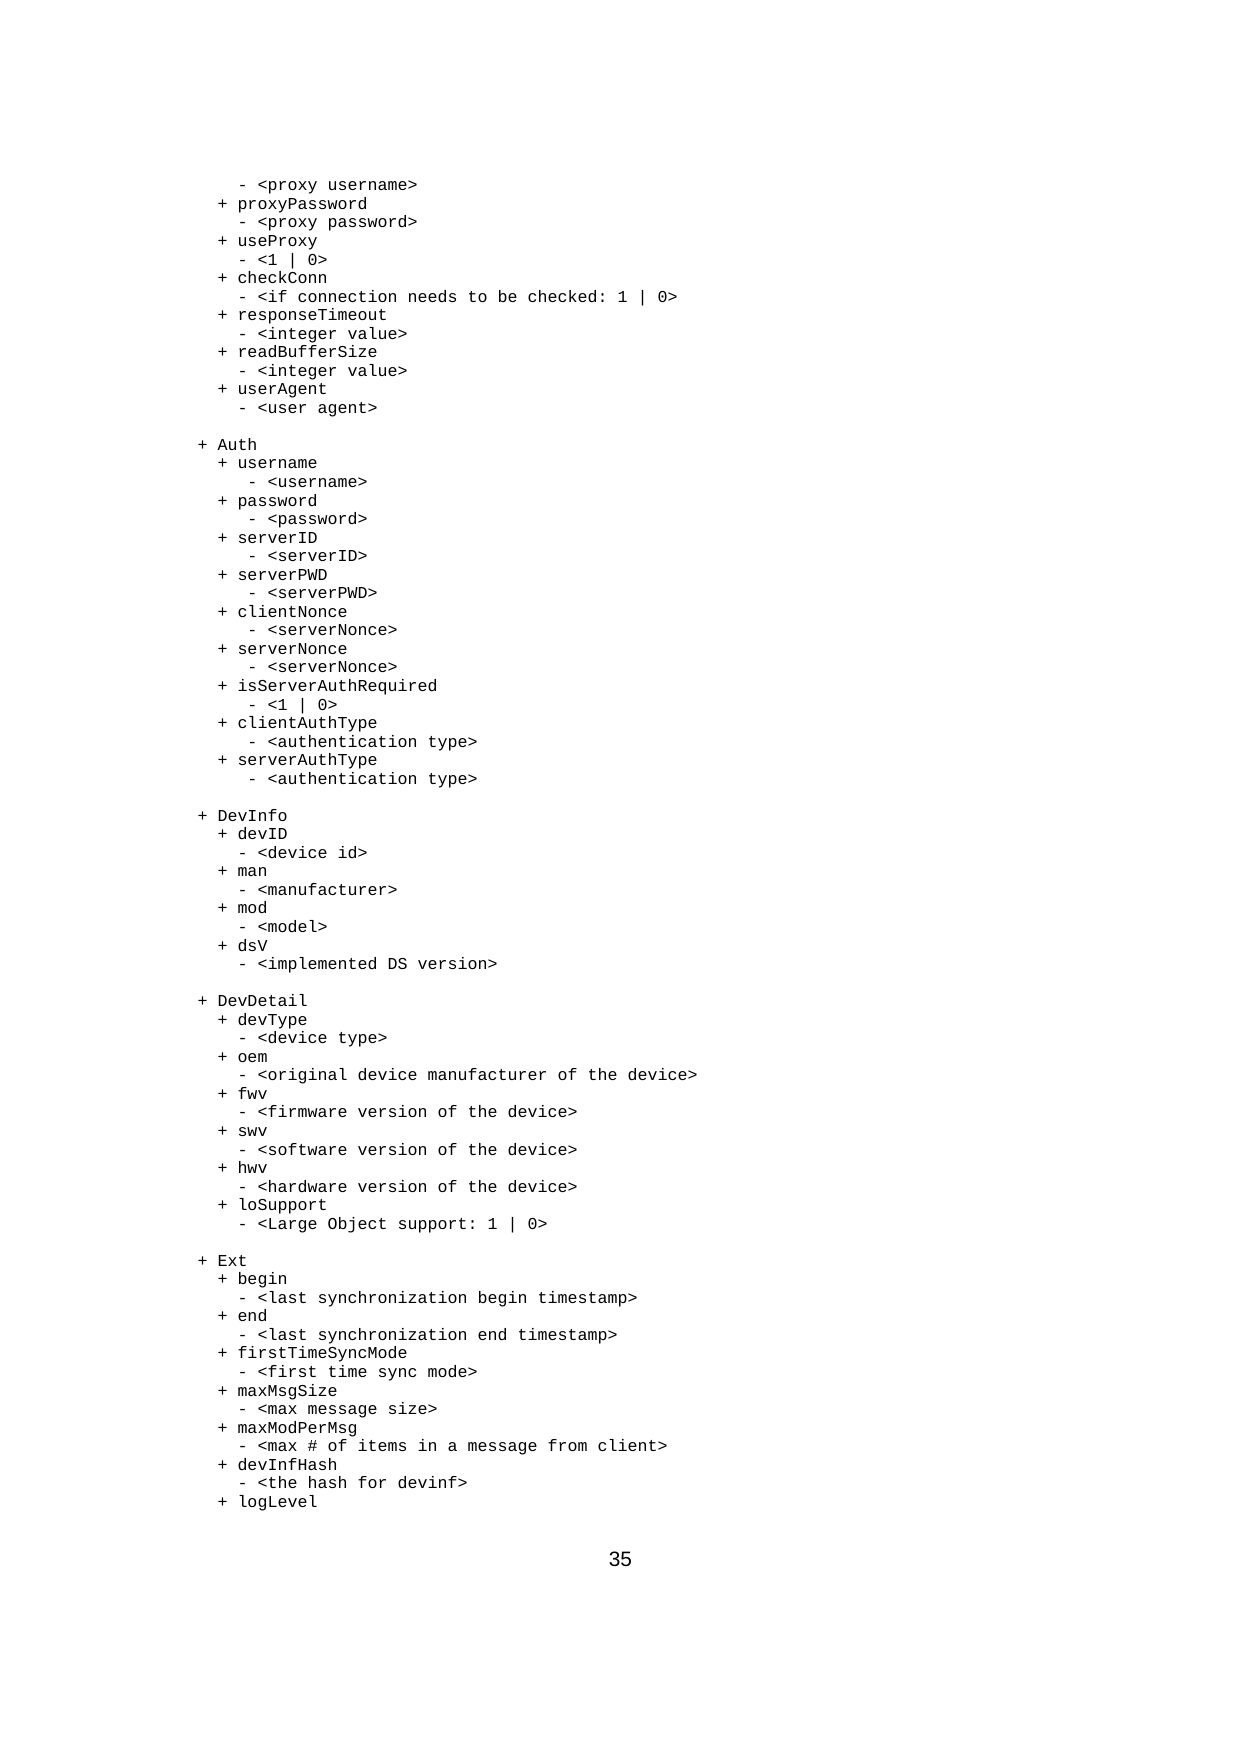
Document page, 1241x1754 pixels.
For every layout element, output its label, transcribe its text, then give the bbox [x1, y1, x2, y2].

text - <last synchronization end timestamp> [177, 1327, 1063, 1345]
text - <original device manufacturer of the device> [177, 1067, 1063, 1086]
text - <max # of items in a message from client> [177, 1438, 1063, 1457]
text - <last synchronization begin timestamp> [177, 1290, 1063, 1308]
text + firstTimeSyncMode [177, 1345, 1063, 1364]
text - <first time sync mode> [177, 1364, 1063, 1382]
text + mod [177, 900, 1063, 919]
text - <model> [177, 919, 1063, 937]
text - <authentication type> [177, 733, 1063, 752]
text + Ext [177, 1253, 1063, 1271]
text + end [177, 1308, 1063, 1327]
text - <user agent> [177, 400, 1063, 418]
text - <Large Object support: 1 | 0> [177, 1216, 1063, 1234]
text - <max message size> [177, 1401, 1063, 1419]
text + password [177, 492, 1063, 511]
text + dsV [177, 937, 1063, 956]
text - <authentication type> [177, 771, 1063, 789]
text + devType [177, 1012, 1063, 1030]
text + fwv [177, 1086, 1063, 1104]
text + logLevel [177, 1494, 1063, 1512]
text - <firmware version of the device> [177, 1104, 1063, 1123]
text + serverNonce [177, 641, 1063, 659]
text + clientAuthType [177, 715, 1063, 733]
text - <the hash for devinf> [177, 1475, 1063, 1494]
text + devID [177, 826, 1063, 845]
text - <manufacturer> [177, 882, 1063, 900]
text + serverID [177, 529, 1063, 548]
text + loSupport [177, 1197, 1063, 1216]
text + clientNonce [177, 604, 1063, 622]
text + DevInfo [177, 808, 1063, 826]
text - <proxy username> [177, 177, 1063, 196]
text + oem [177, 1049, 1063, 1067]
text - <1 | 0> [177, 696, 1063, 715]
text - <serverNonce> [177, 622, 1063, 641]
text + readBufferSize [177, 344, 1063, 363]
text - <if connection needs to be checked: 1 | 0> [177, 288, 1063, 307]
text - <integer value> [177, 363, 1063, 381]
text + checkConn [177, 270, 1063, 288]
text - <implemented DS version> [177, 956, 1063, 974]
text + DevDetail [177, 993, 1063, 1012]
text + devInfHash [177, 1457, 1063, 1475]
text + swv [177, 1123, 1063, 1141]
text - <hardware version of the device> [177, 1178, 1063, 1197]
text + maxMsgSize [177, 1382, 1063, 1401]
text - <device type> [177, 1030, 1063, 1049]
text - <password> [177, 511, 1063, 529]
text + serverPWD [177, 567, 1063, 585]
text + man [177, 863, 1063, 882]
text - <serverID> [177, 548, 1063, 567]
text - <serverNonce> [177, 659, 1063, 678]
text + serverAuthType [177, 752, 1063, 771]
text + begin [177, 1271, 1063, 1290]
text - <username> [177, 474, 1063, 492]
text + username [177, 455, 1063, 474]
text + proxyPassword [177, 196, 1063, 214]
text + responseTimeout [177, 307, 1063, 326]
text - <integer value> [177, 326, 1063, 344]
text - <software version of the device> [177, 1141, 1063, 1160]
text - <1 | 0> [177, 251, 1063, 270]
text + useProxy [177, 233, 1063, 251]
text + userAgent [177, 381, 1063, 400]
text - <serverPWD> [177, 585, 1063, 604]
text + maxModPerMsg [177, 1419, 1063, 1438]
text + hwv [177, 1160, 1063, 1178]
text - <device id> [177, 845, 1063, 863]
text + Auth [177, 437, 1063, 455]
text - <proxy password> [177, 214, 1063, 233]
text + isServerAuthRequired [177, 678, 1063, 696]
